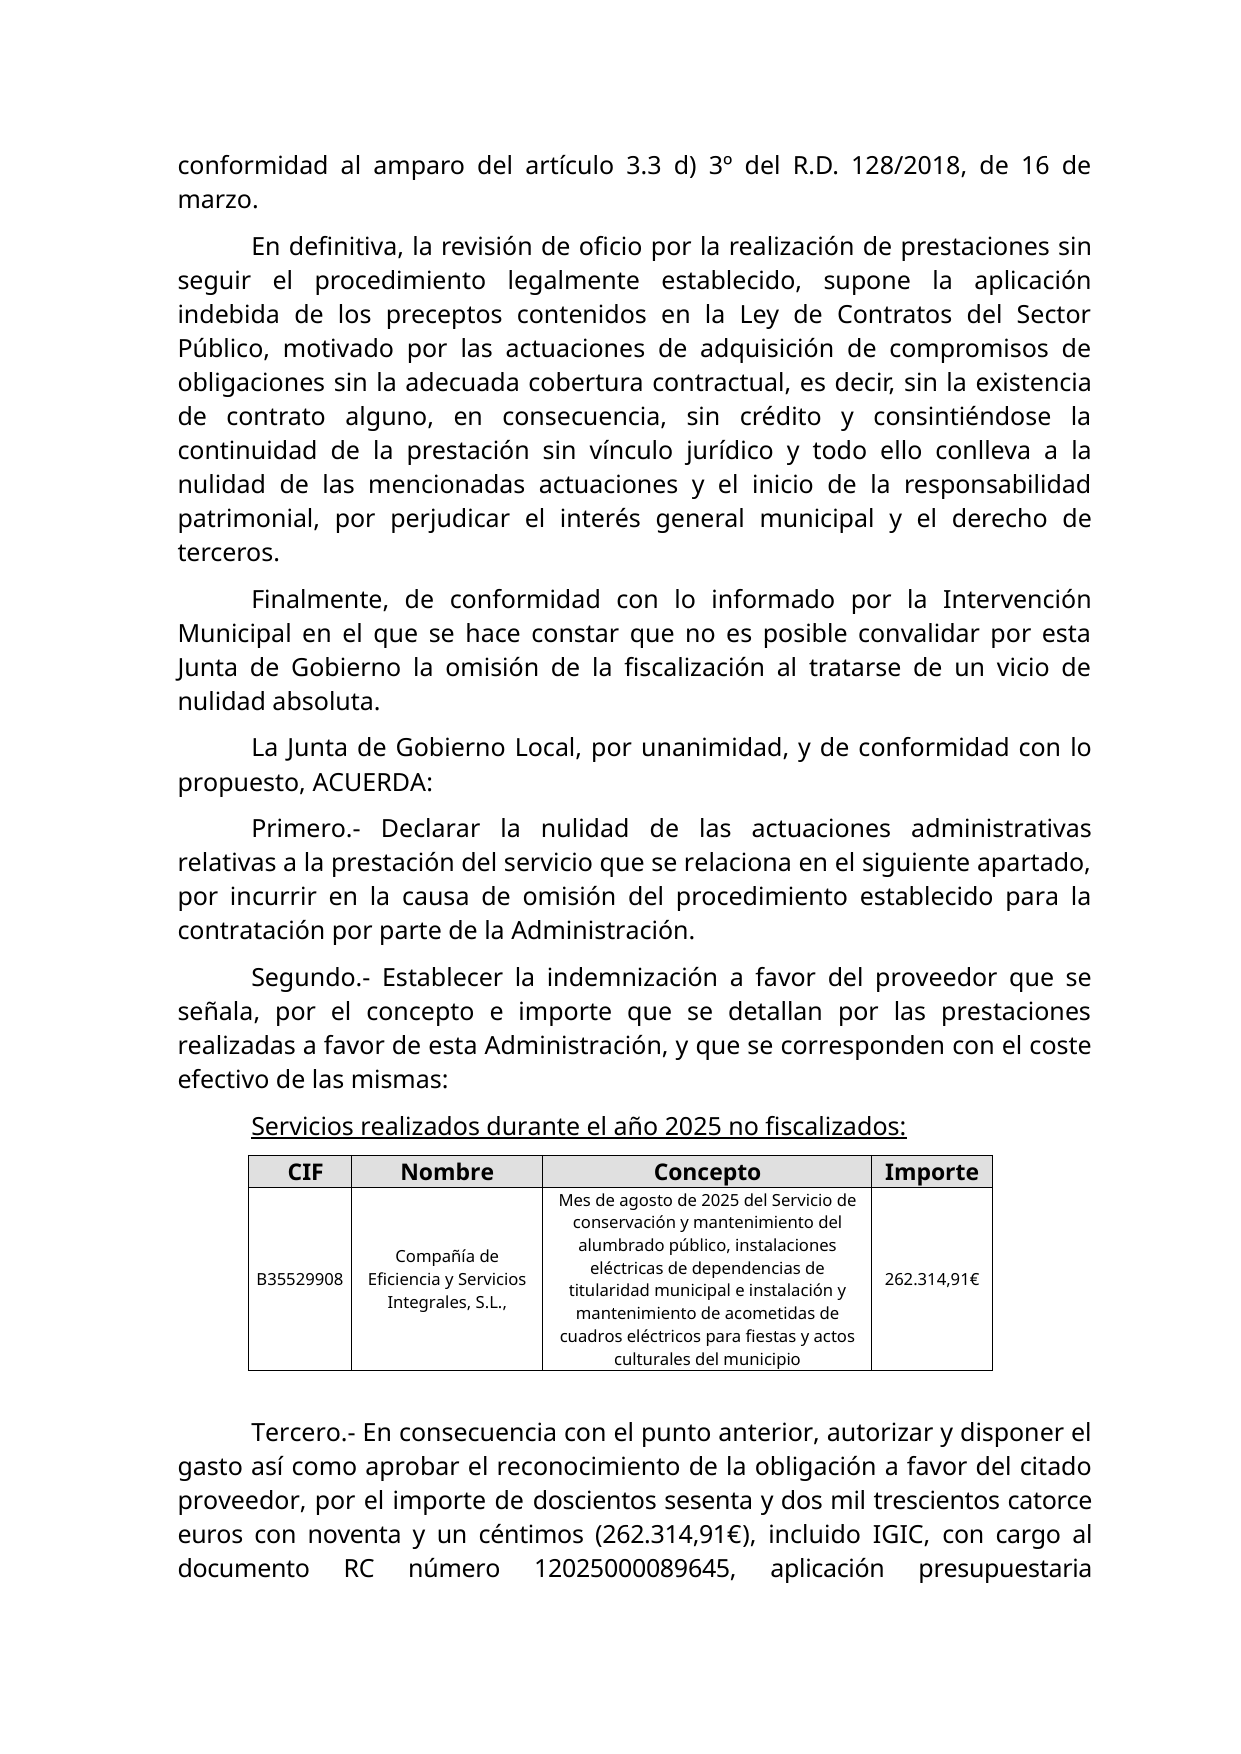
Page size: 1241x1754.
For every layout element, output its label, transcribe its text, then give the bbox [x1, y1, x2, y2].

table_header Concepto [543, 1156, 871, 1187]
text Segundo.- Establecer la indemnización a favor del proveedor que se señala, por el concepto e importe que se detallan por las prestaciones realizadas a favor de esta Administración, y que se corresponden con el coste efectivo de las mismas: [177, 959, 1093, 1096]
text Primero.- Declarar la nulidad de las actuaciones administrativas relativas a la prestación del servicio que se relaciona en el siguiente apartado, por incurrir en la causa de omisión del procedimiento establecido para la contratación por parte de la Administración. [177, 811, 1093, 947]
text conformidad al amparo del artículo 3.3 d) 3º del R.D. 128/2018, de 16 de marzo. [177, 148, 1093, 216]
table_cell Compañía de Eficiencia y Servicios Integrales, S.L., [352, 1188, 542, 1370]
table_cell B35529908 [249, 1188, 351, 1370]
table_cell 262.314,91€ [872, 1188, 992, 1370]
text Servicios realizados durante el año 2025 no fiscalizados: [177, 1108, 1093, 1142]
table_header Nombre [352, 1156, 542, 1187]
text Tercero.- En consecuencia con el punto anterior, autorizar y disponer el gasto así como aprobar el reconocimiento de la obligación a favor del citado proveedor, por el importe de doscientos sesenta y dos mil trescientos catorce euros con noventa y un céntimos (262.314,91€), incluido IGIC, con cargo al documento RC número 12025000089645, aplicación presupuestaria [177, 1414, 1093, 1585]
table_header Importe [872, 1156, 992, 1187]
table_cell Mes de agosto de 2025 del Servicio de conservación y mantenimiento del alumbrado público, instalaciones eléctricas de dependencias de titularidad municipal e instalación y mantenimiento de acometidas de cuadros eléctricos para fiestas y actos culturales del municipio [543, 1188, 871, 1370]
text En definitiva, la revisión de oficio por la realización de prestaciones sin seguir el procedimiento legalmente establecido, supone la aplicación indebida de los preceptos contenidos en la Ley de Contratos del Sector Público, motivado por las actuaciones de adquisición de compromisos de obligaciones sin la adecuada cobertura contractual, es decir, sin la existencia de contrato alguno, en consecuencia, sin crédito y consintiéndose la continuidad de la prestación sin vínculo jurídico y todo ello conlleva a la nulidad de las mencionadas actuaciones y el inicio de la responsabilidad patrimonial, por perjudicar el interés general municipal y el derecho de terceros. [177, 228, 1093, 569]
table_header CIF [249, 1156, 351, 1187]
text La Junta de Gobierno Local, por unanimidad, y de conformidad con lo propuesto, ACUERDA: [177, 730, 1093, 798]
text Finalmente, de conformidad con lo informado por la Intervención Municipal en el que se hace constar que no es posible convalidar por esta Junta de Gobierno la omisión de la fiscalización al tratarse de un vicio de nulidad absoluta. [177, 581, 1093, 718]
